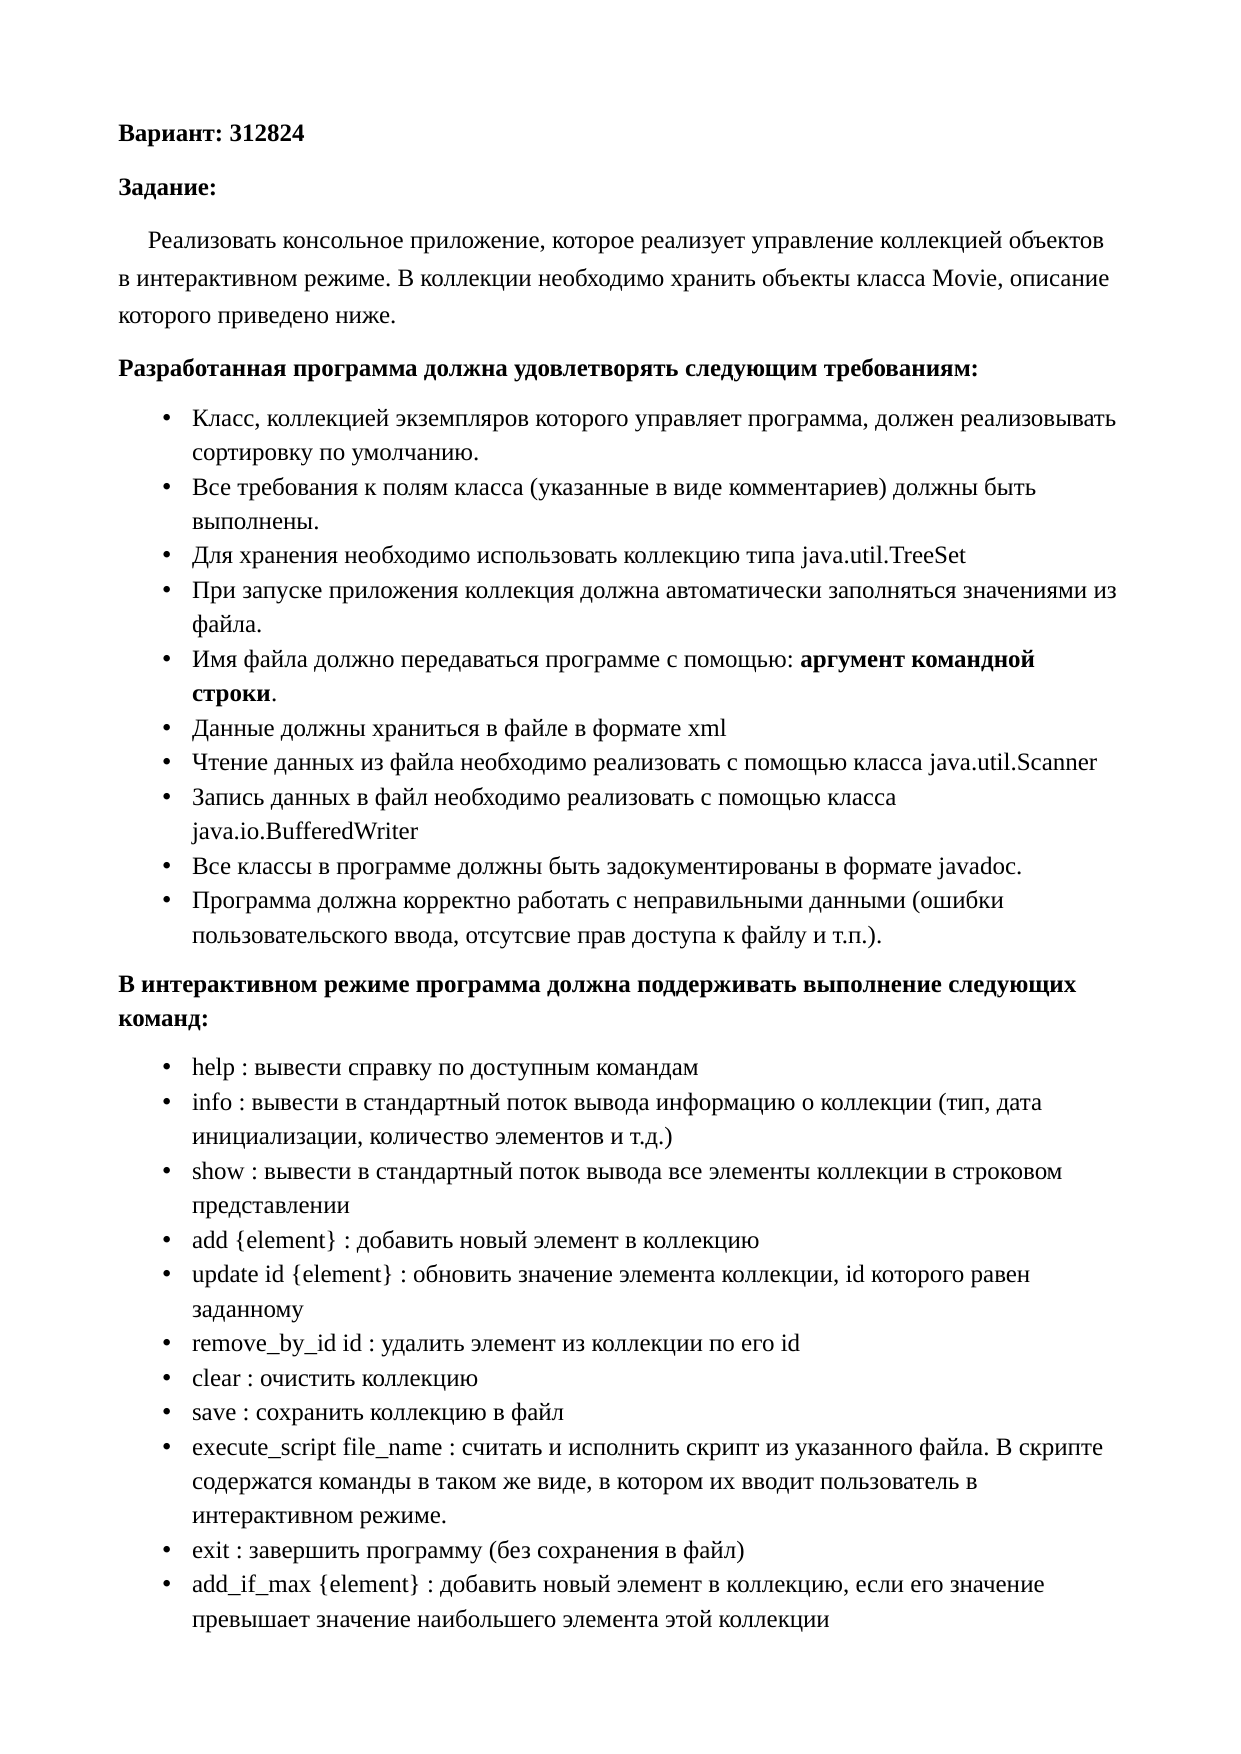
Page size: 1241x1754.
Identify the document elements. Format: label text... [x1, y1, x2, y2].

text Реализовать консольное приложение, которое реализует управление коллекцией объектов в интерактивном режиме. В коллекции необходимо хранить объекты класса Movie, описание которого приведено ниже. [118, 226, 1122, 328]
list remove_by_id id : удалить элемент из коллекции по его id [162, 1328, 1122, 1357]
text Задание: [118, 172, 1122, 201]
list exit : завершить программу (без сохранения в файл) [162, 1535, 1122, 1564]
list clear : очистить коллекцию [162, 1363, 1122, 1391]
list info : вывести в стандартный поток вывода информацию о коллекции (тип, дата инициализации, количество элементов и т.д.) [162, 1087, 1122, 1150]
list Имя файла должно передаваться программе с помощью: аргумент командной строки. [162, 644, 1122, 707]
list Все требования к полям класса (указанные в виде комментариев) должны быть выполнены. [162, 472, 1122, 535]
list Данные должны храниться в файле в формате xml [162, 713, 1122, 742]
list Класс, коллекцией экземпляров которого управляет программа, должен реализовывать сортировку по умолчанию. [162, 403, 1122, 466]
list Все классы в программе должны быть задокументированы в формате javadoc. [162, 851, 1122, 879]
list help : вывести справку по доступным командам [162, 1052, 1122, 1081]
list Для хранения необходимо использовать коллекцию типа java.util.TreeSet [162, 541, 1122, 569]
list update id {element} : обновить значение элемента коллекции, id которого равен заданному [162, 1259, 1122, 1322]
list save : сохранить коллекцию в файл [162, 1397, 1122, 1426]
list Чтение данных из файла необходимо реализовать с помощью класса java.util.Scanner [162, 747, 1122, 776]
text Разработанная программа должна удовлетворять следующим требованиям: [118, 353, 1122, 382]
text В интерактивном режиме программа должна поддерживать выполнение следующих команд: [118, 969, 1122, 1032]
text Вариант: 312824 [118, 118, 1122, 147]
list Запись данных в файл необходимо реализовать с помощью класса java.io.BufferedWriter [162, 782, 1122, 845]
list add_if_max {element} : добавить новый элемент в коллекцию, если его значение превышает значение наибольшего элемента этой коллекции [162, 1569, 1122, 1633]
list show : вывести в стандартный поток вывода все элементы коллекции в строковом представлении [162, 1156, 1122, 1219]
list add {element} : добавить новый элемент в коллекцию [162, 1225, 1122, 1253]
list execute_script file_name : считать и исполнить скрипт из указанного файла. В скрипте содержатся команды в таком же виде, в котором их вводит пользователь в интерактивном режиме. [162, 1432, 1122, 1529]
list Программа должна корректно работать с неправильными данными (ошибки пользовательского ввода, отсутсвие прав доступа к файлу и т.п.). [162, 885, 1122, 948]
list При запуске приложения коллекция должна автоматически заполняться значениями из файла. [162, 575, 1122, 638]
